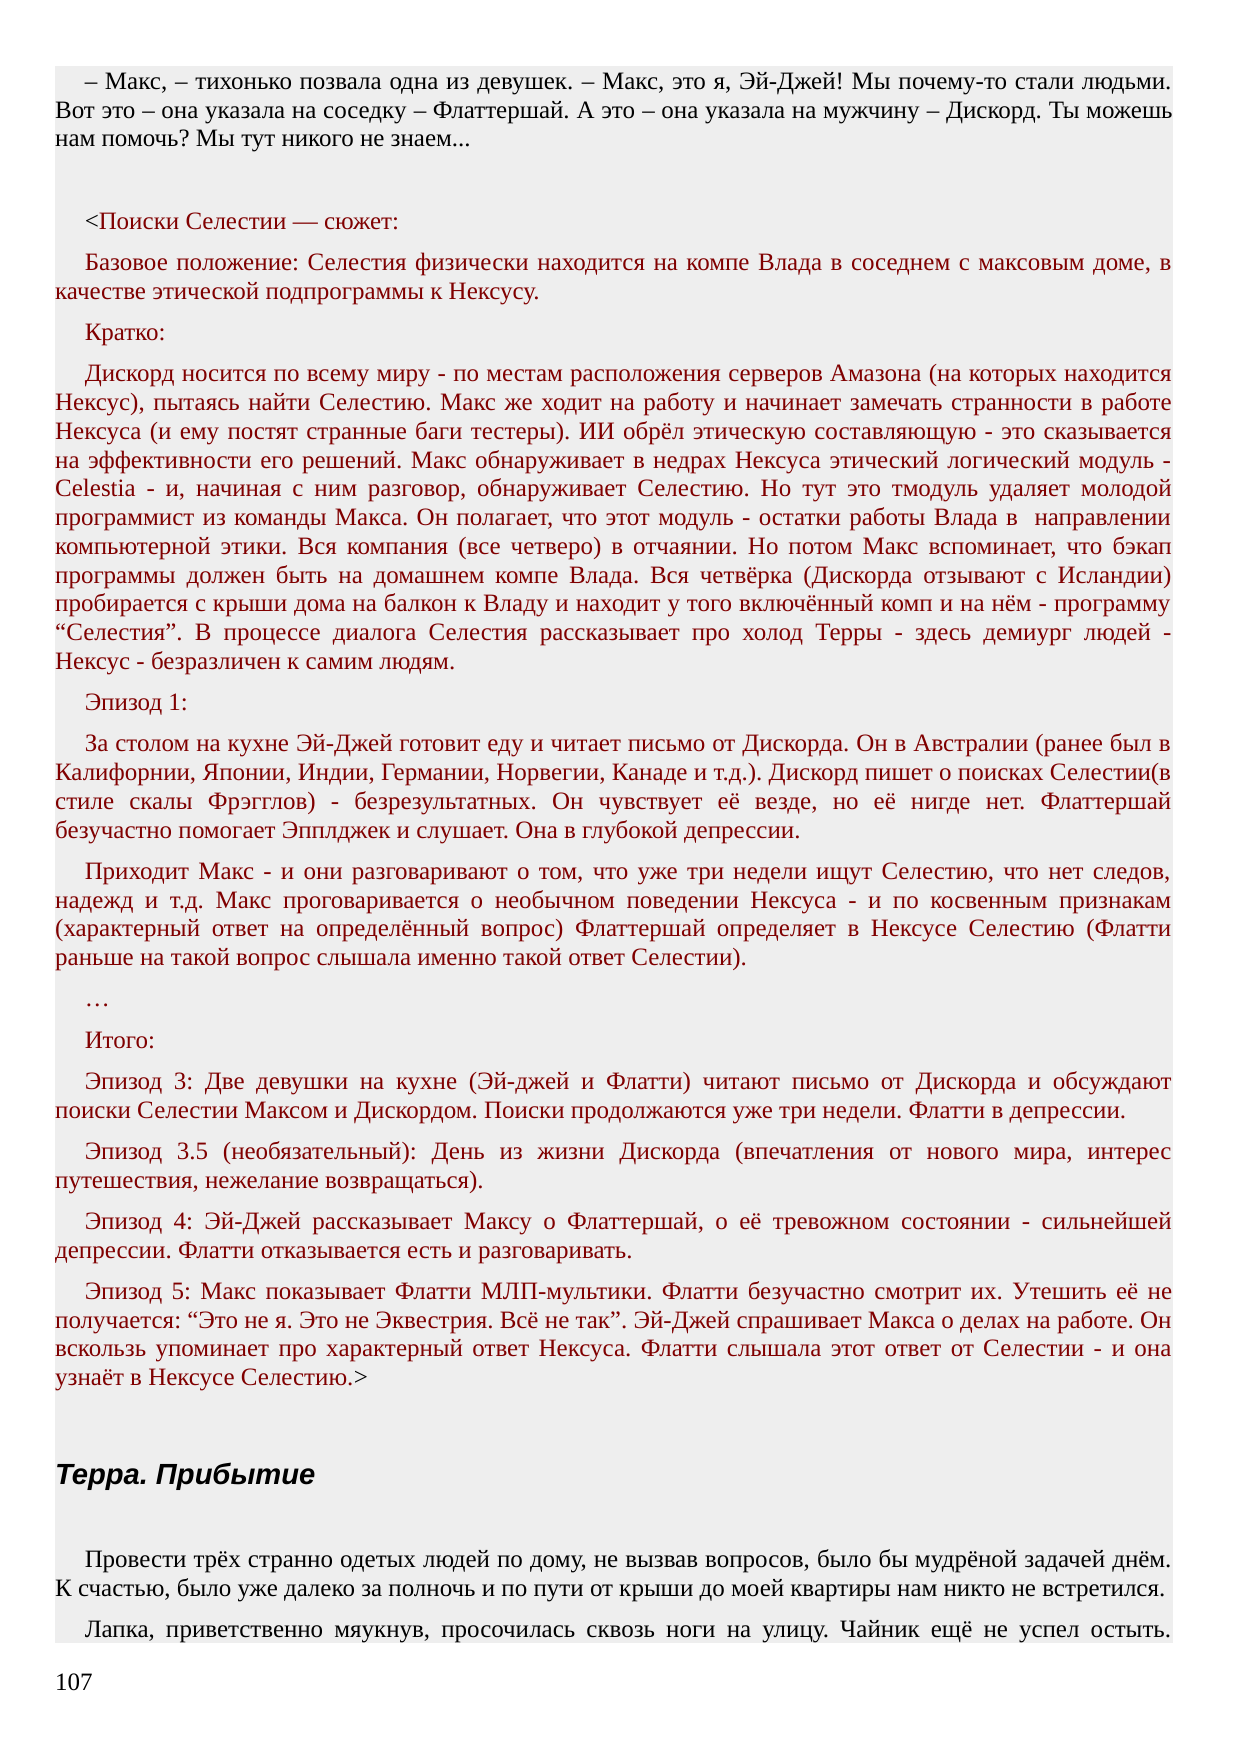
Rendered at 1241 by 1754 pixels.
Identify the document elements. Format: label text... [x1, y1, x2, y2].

text Дискорд носится по всему миру - по местам расположения серверов Амазона (на которых находится Нексус), пытаясь найти Селестию. Макс же ходит на работу и начинает замечать странности в работе Нексуса (и ему постят странные баги тестеры). ИИ обрёл этическую составляющую - это сказывается на эффективности его решений. Макс обнаруживает в недрах Нексуса этический логический модуль - Celestia - и, начиная с ним разговор, обнаруживает Селестию. Но тут это тмодуль удаляет молодой программист из команды Макса. Он полагает, что этот модуль - остатки работы Влада в направлении компьютерной этики. Вся компания (все четверо) в отчаянии. Но потом Макс вспоминает, что бэкап программы должен быть на домашнем компе Влада. Вся четвёрка (Дискорда отзывают с Исландии) пробирается с крыши дома на балкон к Владу и находит у того включённый комп и на нём - программу “Селестия”. В процессе диалога Селестия рассказывает про холод Терры - здесь демиург людей - Нексус - безразличен к самим людям. [55, 358, 1173, 675]
subtitle Терра. Прибытие [55, 1457, 1173, 1491]
text Итого: [55, 1025, 1173, 1053]
text За столом на кухне Эй-Джей готовит еду и читает письмо от Дискорда. Он в Австралии (ранее был в Калифорнии, Японии, Индии, Германии, Норвегии, Канаде и т.д.). Дискорд пишет о поисках Селестии(в стиле скалы Фрэгглов) - безрезультатных. Он чувствует её везде, но её нигде нет. Флаттершай безучастно помогает Эпплджек и слушает. Она в глубокой депрессии. [55, 728, 1173, 843]
text Лапка, приветственно мяукнув, просочилась сквозь ноги на улицу. Чайник ещё не успел остыть. [55, 1614, 1173, 1643]
text Эпизод 4: Эй-Джей рассказывает Максу о Флаттершай, о её тревожном состоянии - сильнейшей депрессии. Флатти отказывается есть и разговаривать. [55, 1206, 1173, 1263]
text Эпизод 3: Две девушки на кухне (Эй-джей и Флатти) читают письмо от Дискорда и обсуждают поиски Селестии Максом и Дискордом. Поиски продолжаются уже три недели. Флатти в депрессии. [55, 1066, 1173, 1123]
text Эпизод 5: Макс показывает Флатти МЛП-мультики. Флатти безучастно смотрит их. Утешить её не получается: “Это не я. Это не Эквестрия. Всё не так”. Эй-Джей спрашивает Макса о делах на работе. Он вскользь упоминает про характерный ответ Нексуса. Флатти слышала этот ответ от Селестии - и она узнаёт в Нексусе Селестию.> [55, 1276, 1173, 1391]
text Эпизод 1: [55, 687, 1173, 716]
text Приходит Макс - и они разговаривают о том, что уже три недели ищут Селестию, что нет следов, надежд и т.д. Макс проговаривается о необычном поведении Нексуса - и по косвенным признакам (характерный ответ на определённый вопрос) Флаттершай определяет в Нексусе Селестию (Флатти раньше на такой вопрос слышала именно такой ответ Селестии). [55, 856, 1173, 971]
text <Поиски Селестии — сюжет: [55, 206, 1173, 235]
text … [55, 983, 1173, 1012]
text Кратко: [55, 317, 1173, 346]
text Базовое положение: Селестия физически находится на компе Влада в соседнем с максовым доме, в качестве этической подпрограммы к Нексусу. [55, 247, 1173, 305]
text Провести трёх странно одетых людей по дому, не вызвав вопросов, было бы мудрёной задачей днём. К счастью, было уже далеко за полночь и по пути от крыши до моей квартиры нам никто не встретился. [55, 1544, 1173, 1602]
text – Макс, – тихонько позвала одна из девушек. – Макс, это я, Эй-Джей! Мы почему-то стали людьми. Вот это – она указала на соседку – Флаттершай. А это – она указала на мужчину – Дискорд. Ты можешь нам помочь? Мы тут никого не знаем... [55, 66, 1173, 152]
text Эпизод 3.5 (необязательный): День из жизни Дискорда (впечатления от нового мира, интерес путешествия, нежелание возвращаться). [55, 1136, 1173, 1193]
